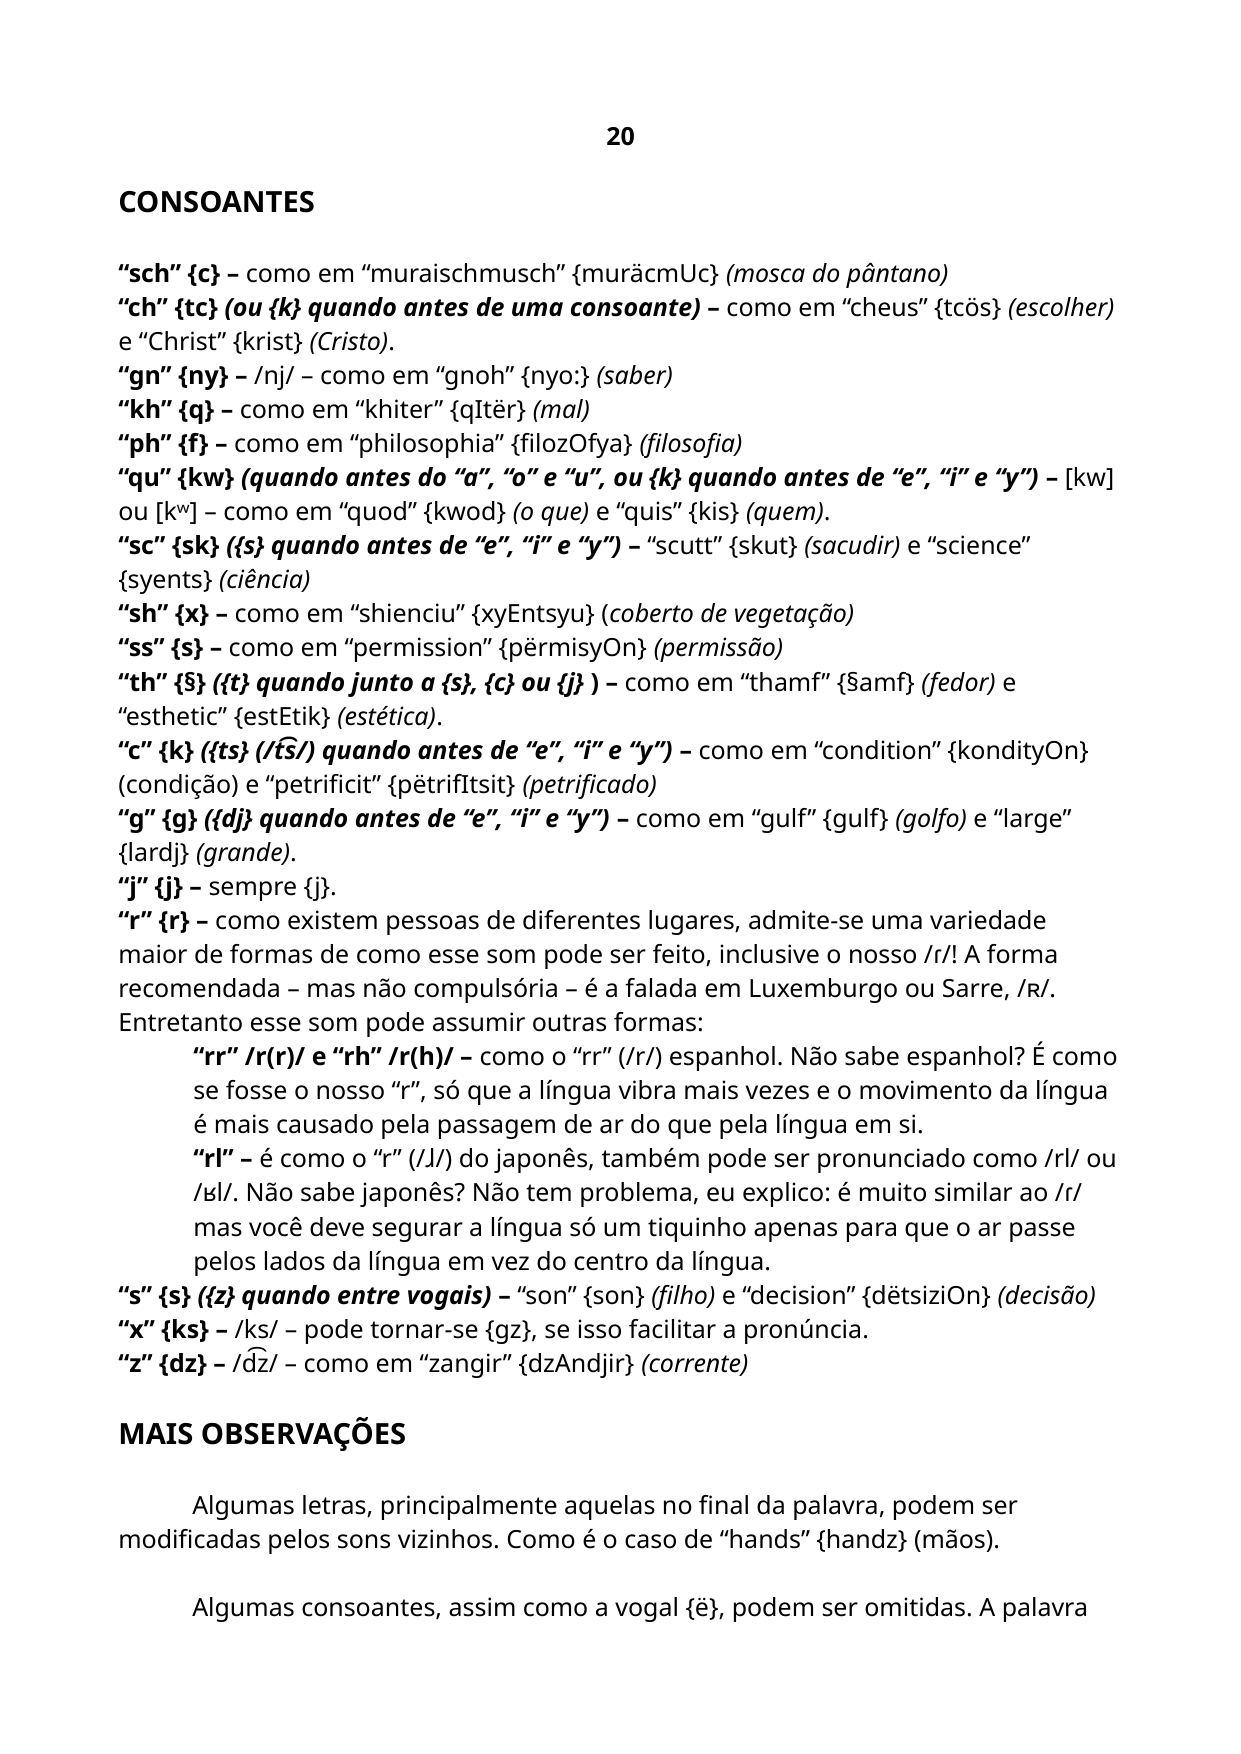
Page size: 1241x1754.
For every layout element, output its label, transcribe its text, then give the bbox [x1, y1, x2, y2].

text “rl” – é como o “r” (/ɺ/) do japonês, também pode ser pronunciado como /rl/ ou /ʁl/. Não sabe japonês? Não tem problema, eu explico: é muito similar ao /ɾ/ mas você deve segurar a língua só um tiquinho apenas para que o ar passe pelos lados da língua em vez do centro da língua. [193, 1141, 1123, 1277]
subtitle MAIS OBSERVAÇÕES [118, 1413, 1123, 1453]
text “ss” {s} – como em “permission” {përmisyOn} (permissão) [118, 630, 1123, 664]
text Algumas consoantes, assim como a vogal {ë}, podem ser omitidas. A palavra [118, 1589, 1123, 1623]
text Algumas letras, principalmente aquelas no final da palavra, podem ser modificadas pelos sons vizinhos. Como é o caso de “hands” {handz} (mãos). [118, 1487, 1123, 1555]
text “gn” {ny} – /nj/ – como em “gnoh” {nyo:} (saber) [118, 358, 1123, 392]
text “x” {ks} – /ks/ – pode tornar-se {gz}, se isso facilitar a pronúncia. [118, 1311, 1123, 1345]
text “rr” /r(r)/ e “rh” /r(h)/ – como o “rr” (/r/) espanhol. Não sabe espanhol? É como se fosse o nosso “r”, só que a língua vibra mais vezes e o movimento da língua é mais causado pela passagem de ar do que pela língua em si. [193, 1039, 1123, 1141]
text “c” {k} ({ts} (/t͡s/) quando antes de “e”, “i” e “y”) – como em “condition” {kondityOn} (condição) e “petrificit” {pëtrifItsit} (petrificado) [118, 732, 1123, 800]
text “sch” {c} – como em “muraischmusch” {muräcmUc} (mosca do pântano) [118, 255, 1123, 289]
text “z” {dz} – /d͡z/ – como em “zangir” {dzAndjir} (corrente) [118, 1345, 1123, 1379]
text “j” {j} – sempre {j}. [118, 868, 1123, 903]
text “qu” {kw} (quando antes do “a”, “o” e “u”, ou {k} quando antes de “e”, “i” e “y”) – [kw] ou [kʷ] – como em “quod” {kwod} (o que) e “quis” {kis} (quem). [118, 460, 1123, 528]
text “g” {g} ({dj} quando antes de “e”, “i” e “y”) – como em “gulf” {gulf} (golfo) e “large” {lardj} (grande). [118, 800, 1123, 868]
subtitle CONSOANTES [118, 182, 1123, 221]
text “ch” {tc} (ou {k} quando antes de uma consoante) – como em “cheus” {tcös} (escolher) e “Christ” {krist} (Cristo). [118, 289, 1123, 358]
text “kh” {q} – como em “khiter” {qItër} (mal) [118, 392, 1123, 426]
text “sc” {sk} ({s} quando antes de “e”, “i” e “y”) – “scutt” {skut} (sacudir) e “science” {syents} (ciência) [118, 528, 1123, 596]
text “r” {r} – como existem pessoas de diferentes lugares, admite-se uma variedade maior de formas de como esse som pode ser feito, inclusive o nosso /ɾ/! A forma recomendada – mas não compulsória – é a falada em Luxemburgo ou Sarre, /ʀ/. Entretanto esse som pode assumir outras formas: [118, 903, 1123, 1039]
text “sh” {x} – como em “shienciu” {xyEntsyu} (coberto de vegetação) [118, 596, 1123, 630]
text “s” {s} ({z} quando entre vogais) – “son” {son} (filho) e “decision” {dëtsiziOn} (decisão) [118, 1277, 1123, 1311]
text “ph” {f} – como em “philosophia” {filozOfya} (filosofia) [118, 426, 1123, 460]
text “th” {§} ({t} quando junto a {s}, {c} ou {j} ) – como em “thamf” {§amf} (fedor) e “esthetic” {estEtik} (estética). [118, 664, 1123, 732]
